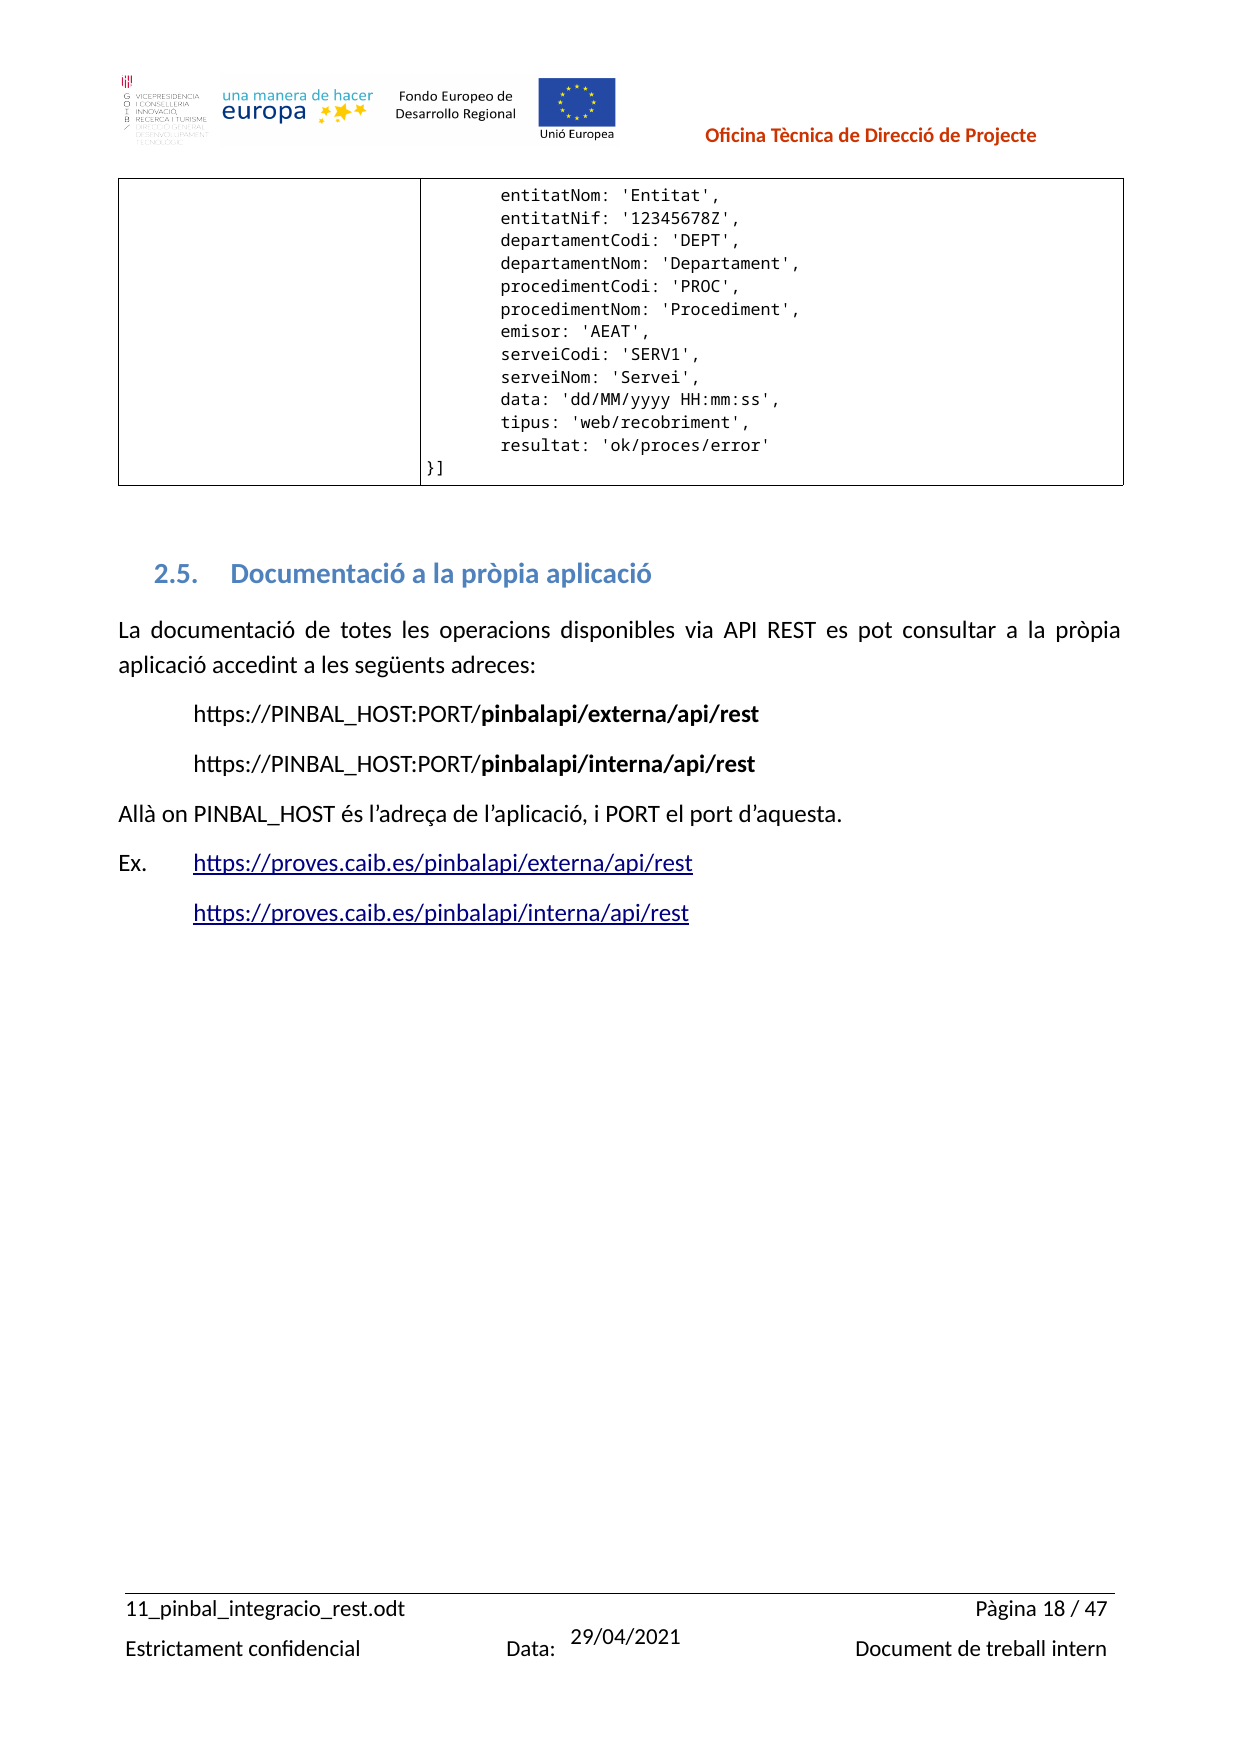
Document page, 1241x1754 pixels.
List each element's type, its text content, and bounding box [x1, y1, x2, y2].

text Allà on PINBAL_HOST és l’adreça de l’aplicació, i PORT el port d’aquesta. [118, 798, 1122, 828]
text https://proves.caib.es/pinbalapi/interna/api/rest [118, 897, 1122, 927]
text https://PINBAL_HOST:PORT/pinbalapi/interna/api/rest [118, 748, 1122, 779]
table_cell [119, 179, 420, 484]
text La documentació de totes les operacions disponibles via API REST es pot consultar a la pròpia aplicació accedint a les següents adreces: [118, 614, 1122, 679]
picture [118, 73, 213, 147]
text https://PINBAL_HOST:PORT/pinbalapi/externa/api/rest [118, 699, 1122, 729]
subtitle Documentació a la pròpia aplicació [153, 555, 1122, 590]
text Ex. https://proves.caib.es/pinbalapi/externa/api/rest [118, 847, 1122, 878]
picture [219, 73, 621, 147]
table_cell entitatNom: 'Entitat', entitatNif: '12345678Z', departamentCodi: 'DEPT', departamentNom: 'Departament', procedimentCodi: 'PROC', procedimentNom: 'Procediment', emisor: 'AEAT', serveiCodi: 'SERV1', serveiNom: 'Servei', data: 'dd/MM/yyyy HH:mm:ss', tipus: 'web/recobriment', resultat: 'ok/proces/error' }] [421, 179, 1123, 484]
